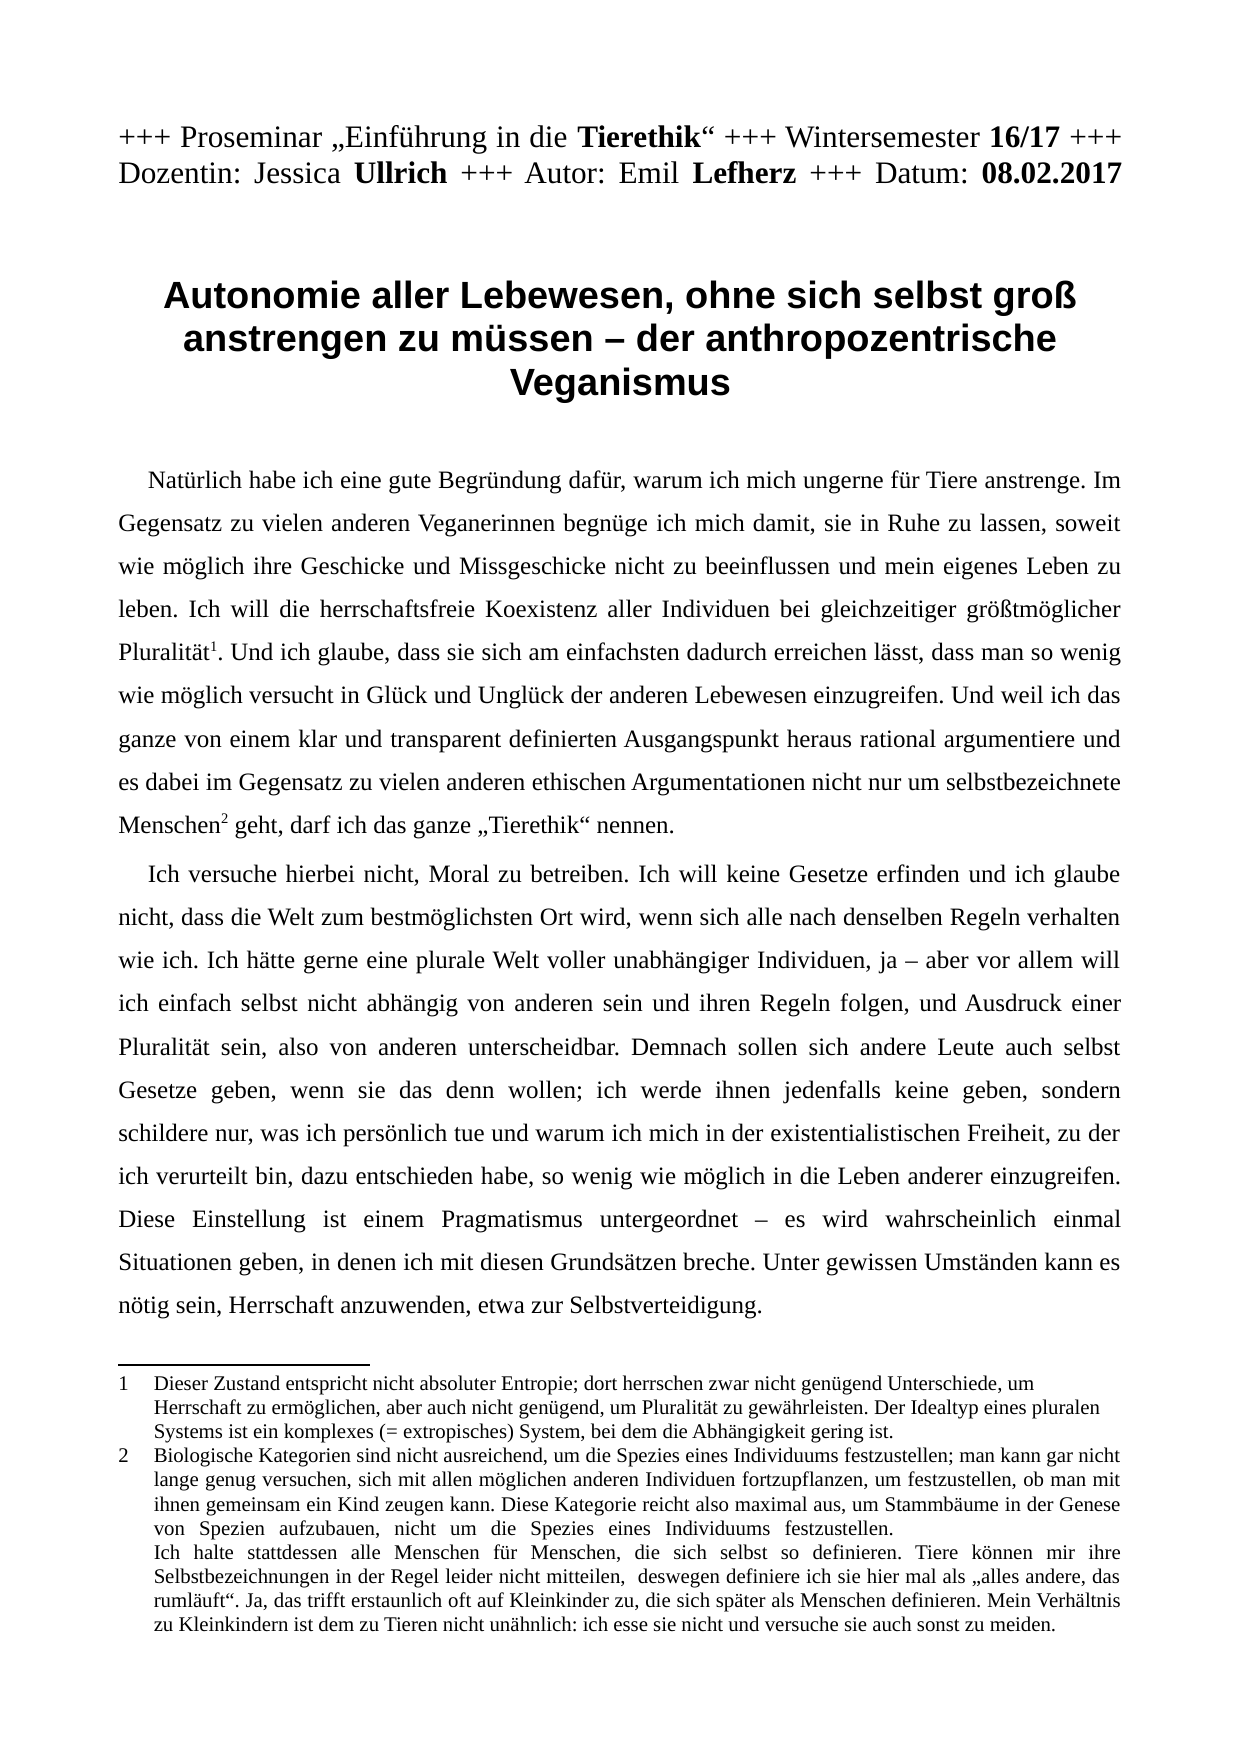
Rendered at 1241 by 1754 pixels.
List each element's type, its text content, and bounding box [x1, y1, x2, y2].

text Biologische Kategorien sind nicht ausreichend, um die Spezies eines Individuums festzustellen; man kann gar nicht lange genug versuchen, sich mit allen möglichen anderen Individuen fortzupflanzen, um festzustellen, ob man mit ihnen gemeinsam ein Kind zeugen kann. Diese Kategorie reicht also maximal aus, um Stammbäume in der Genese von Spezien aufzubauen, nicht um die Spezies eines Individuums festzustellen. Ich halte stattdessen alle Menschen für Menschen, die sich selbst so definieren. Tiere können mir ihre Selbstbezeichnungen in der Regel leider nicht mitteilen, deswegen definiere ich sie hier mal als „alles andere, das rumläuft“. Ja, das trifft erstaunlich oft auf Kleinkinder zu, die sich später als Menschen definieren. Mein Verhältnis zu Kleinkindern ist dem zu Tieren nicht unähnlich: ich esse sie nicht und versuche sie auch sonst zu meiden. [118, 1443, 1122, 1636]
subtitle Autonomie aller Lebewesen, ohne sich selbst groß anstrengen zu müssen – der anthropozentrische Veganismus [118, 272, 1122, 403]
text Ich versuche hierbei nicht, Moral zu betreiben. Ich will keine Gesetze erfinden und ich glaube nicht, dass die Welt zum bestmöglichsten Ort wird, wenn sich alle nach denselben Regeln verhalten wie ich. Ich hätte gerne eine plurale Welt voller unabhängiger Individuen, ja – aber vor allem will ich einfach selbst nicht abhängig von anderen sein und ihren Regeln folgen, und Ausdruck einer Pluralität sein, also von anderen unterscheidbar. Demnach sollen sich andere Leute auch selbst Gesetze geben, wenn sie das denn wollen; ich werde ihnen jedenfalls keine geben, sondern schildere nur, was ich persönlich tue und warum ich mich in der existentialistischen Freiheit, zu der ich verurteilt bin, dazu entschieden habe, so wenig wie möglich in die Leben anderer einzugreifen. Diese Einstellung ist einem Pragmatismus untergeordnet – es wird wahrscheinlich einmal Situationen geben, in denen ich mit diesen Grundsätzen breche. Unter gewissen Umständen kann es nötig sein, Herrschaft anzuwenden, etwa zur Selbstverteidigung. [118, 859, 1122, 1319]
text Dieser Zustand entspricht nicht absoluter Entropie; dort herrschen zwar nicht genügend Unterschiede, um Herrschaft zu ermöglichen, aber auch nicht genügend, um Pluralität zu gewährleisten. Der Idealtyp eines pluralen Systems ist ein komplexes (= extropisches) System, bei dem die Abhängigkeit gering ist. [118, 1371, 1122, 1443]
text Natürlich habe ich eine gute Begründung dafür, warum ich mich ungerne für Tiere anstrenge. Im Gegensatz zu vielen anderen Veganerinnen begnüge ich mich damit, sie in Ruhe zu lassen, soweit wie möglich ihre Geschicke und Missgeschicke nicht zu beeinflussen und mein eigenes Leben zu leben. Ich will die herrschaftsfreie Koexistenz aller Individuen bei gleichzeitiger größtmöglicher Pluralität. Und ich glaube, dass sie sich am einfachsten dadurch erreichen lässt, dass man so wenig wie möglich versucht in Glück und Unglück der anderen Lebewesen einzugreifen. Und weil ich das ganze von einem klar und transparent definierten Ausgangspunkt heraus rational argumentiere und es dabei im Gegensatz zu vielen anderen ethischen Argumentationen nicht nur um selbstbezeichnete Menschen geht, darf ich das ganze „Tierethik“ nennen. [118, 465, 1122, 839]
text +++ Proseminar „Einführung in die Tierethik“ +++ Wintersemester 16/17 +++ Dozentin: Jessica Ullrich +++ Autor: Emil Lefherz +++ Datum: 08.02.2017 [118, 118, 1122, 219]
